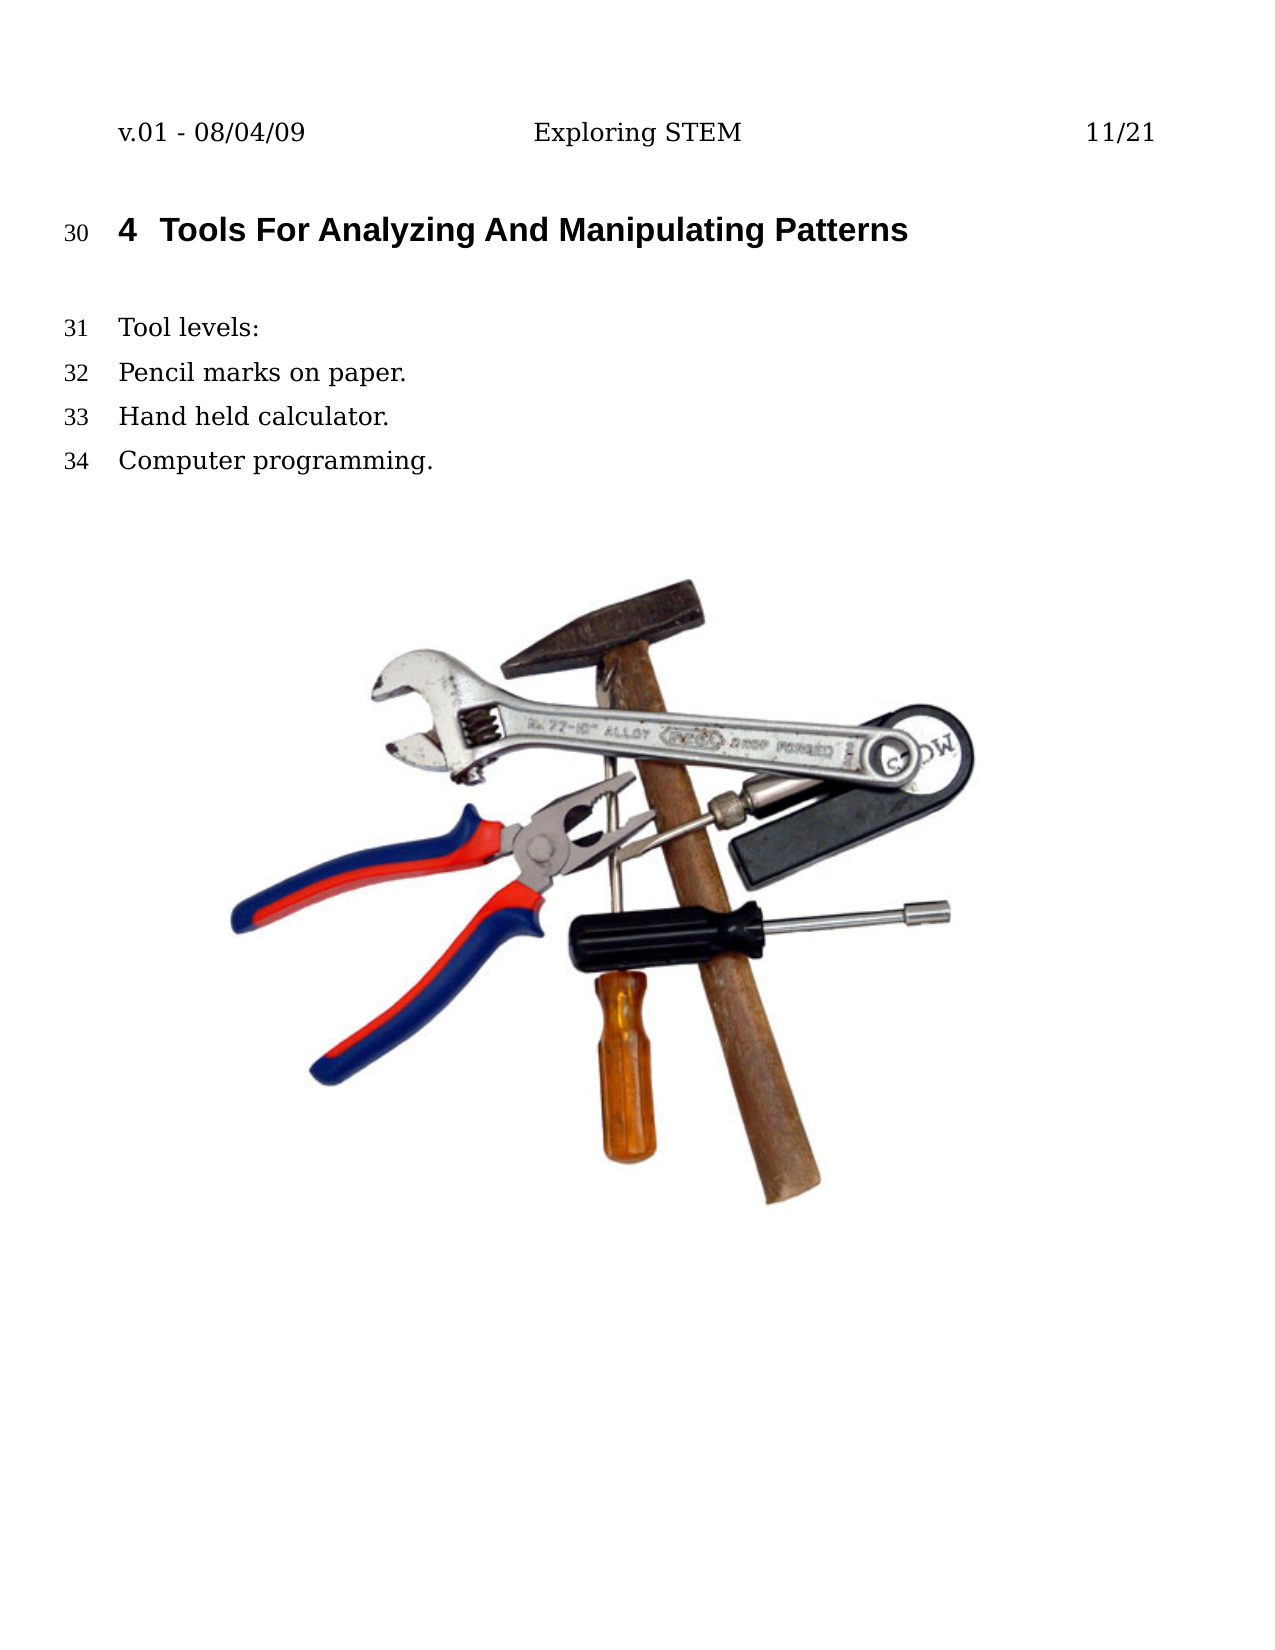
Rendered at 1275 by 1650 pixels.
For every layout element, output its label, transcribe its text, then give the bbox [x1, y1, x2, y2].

picture [228, 575, 979, 1206]
text Tool levels: [118, 313, 1157, 343]
text Hand held calculator. [118, 402, 1157, 431]
text Pencil marks on paper. [118, 358, 1157, 387]
text Computer programming. [118, 446, 1157, 475]
subtitle Tools For Analyzing And Manipulating Patterns [118, 210, 1157, 248]
